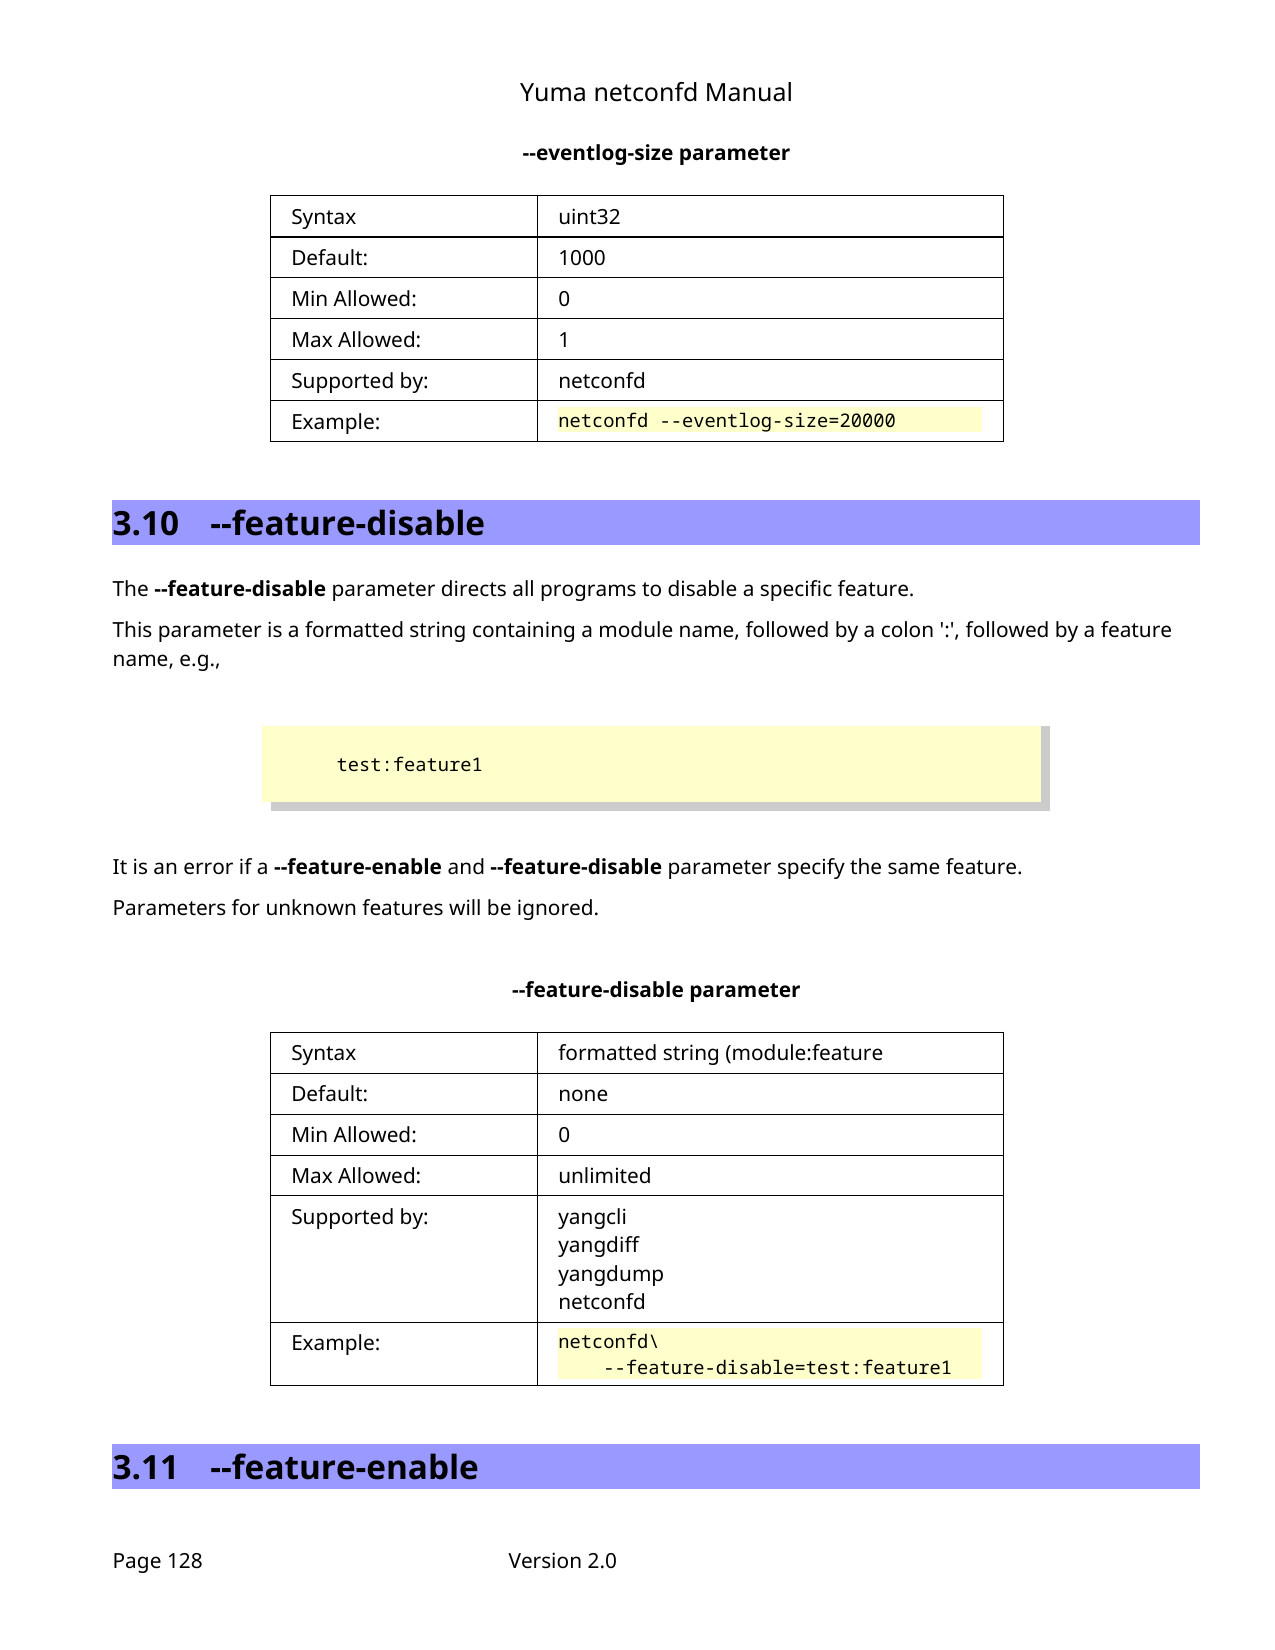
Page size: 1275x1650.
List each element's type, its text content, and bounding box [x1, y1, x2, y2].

subtitle --feature-enable [112, 1444, 1200, 1489]
table_cell Default: [271, 238, 537, 277]
text This parameter is a formatted string containing a module name, followed by a colon ':', followed by a feature name, e.g., [112, 615, 1200, 672]
table_header uint32 [538, 196, 1003, 236]
table_cell netconfd --eventlog-size=20000 [538, 401, 1003, 441]
table_cell Supported by: [271, 360, 537, 400]
table_cell Example: [271, 1323, 537, 1385]
table_cell Max Allowed: [271, 319, 537, 359]
table_header Syntax [271, 1033, 537, 1073]
table_cell 1 [538, 319, 1003, 359]
text The --feature-disable parameter directs all programs to disable a specific feature. [112, 574, 1200, 603]
text test:feature1 [262, 751, 1041, 777]
table_cell Default: [271, 1074, 537, 1113]
table_cell Max Allowed: [271, 1156, 537, 1195]
table_cell Min Allowed: [271, 1115, 537, 1154]
table_header formatted string (module:feature [538, 1033, 1003, 1073]
subtitle --eventlog-size parameter [127, 138, 1185, 167]
table_cell Min Allowed: [271, 278, 537, 318]
table_cell unlimited [538, 1156, 1003, 1195]
text It is an error if a --feature-enable and --feature-disable parameter specify the same feature. [112, 852, 1200, 880]
table_header Syntax [271, 196, 537, 236]
table_cell netconfd\ --feature-disable=test:feature1 [538, 1323, 1003, 1385]
table_cell yangcli yangdiff yangdump netconfd [538, 1196, 1003, 1322]
table_cell 0 [538, 1115, 1003, 1154]
subtitle --feature-disable [112, 500, 1200, 545]
table_cell Supported by: [271, 1196, 537, 1322]
table_cell Example: [271, 401, 537, 441]
table_cell 1000 [538, 238, 1003, 277]
text Parameters for unknown features will be ignored. [112, 893, 1200, 921]
table_cell netconfd [538, 360, 1003, 400]
table_cell 0 [538, 278, 1003, 318]
subtitle --feature-disable parameter [127, 975, 1185, 1003]
table_cell none [538, 1074, 1003, 1113]
